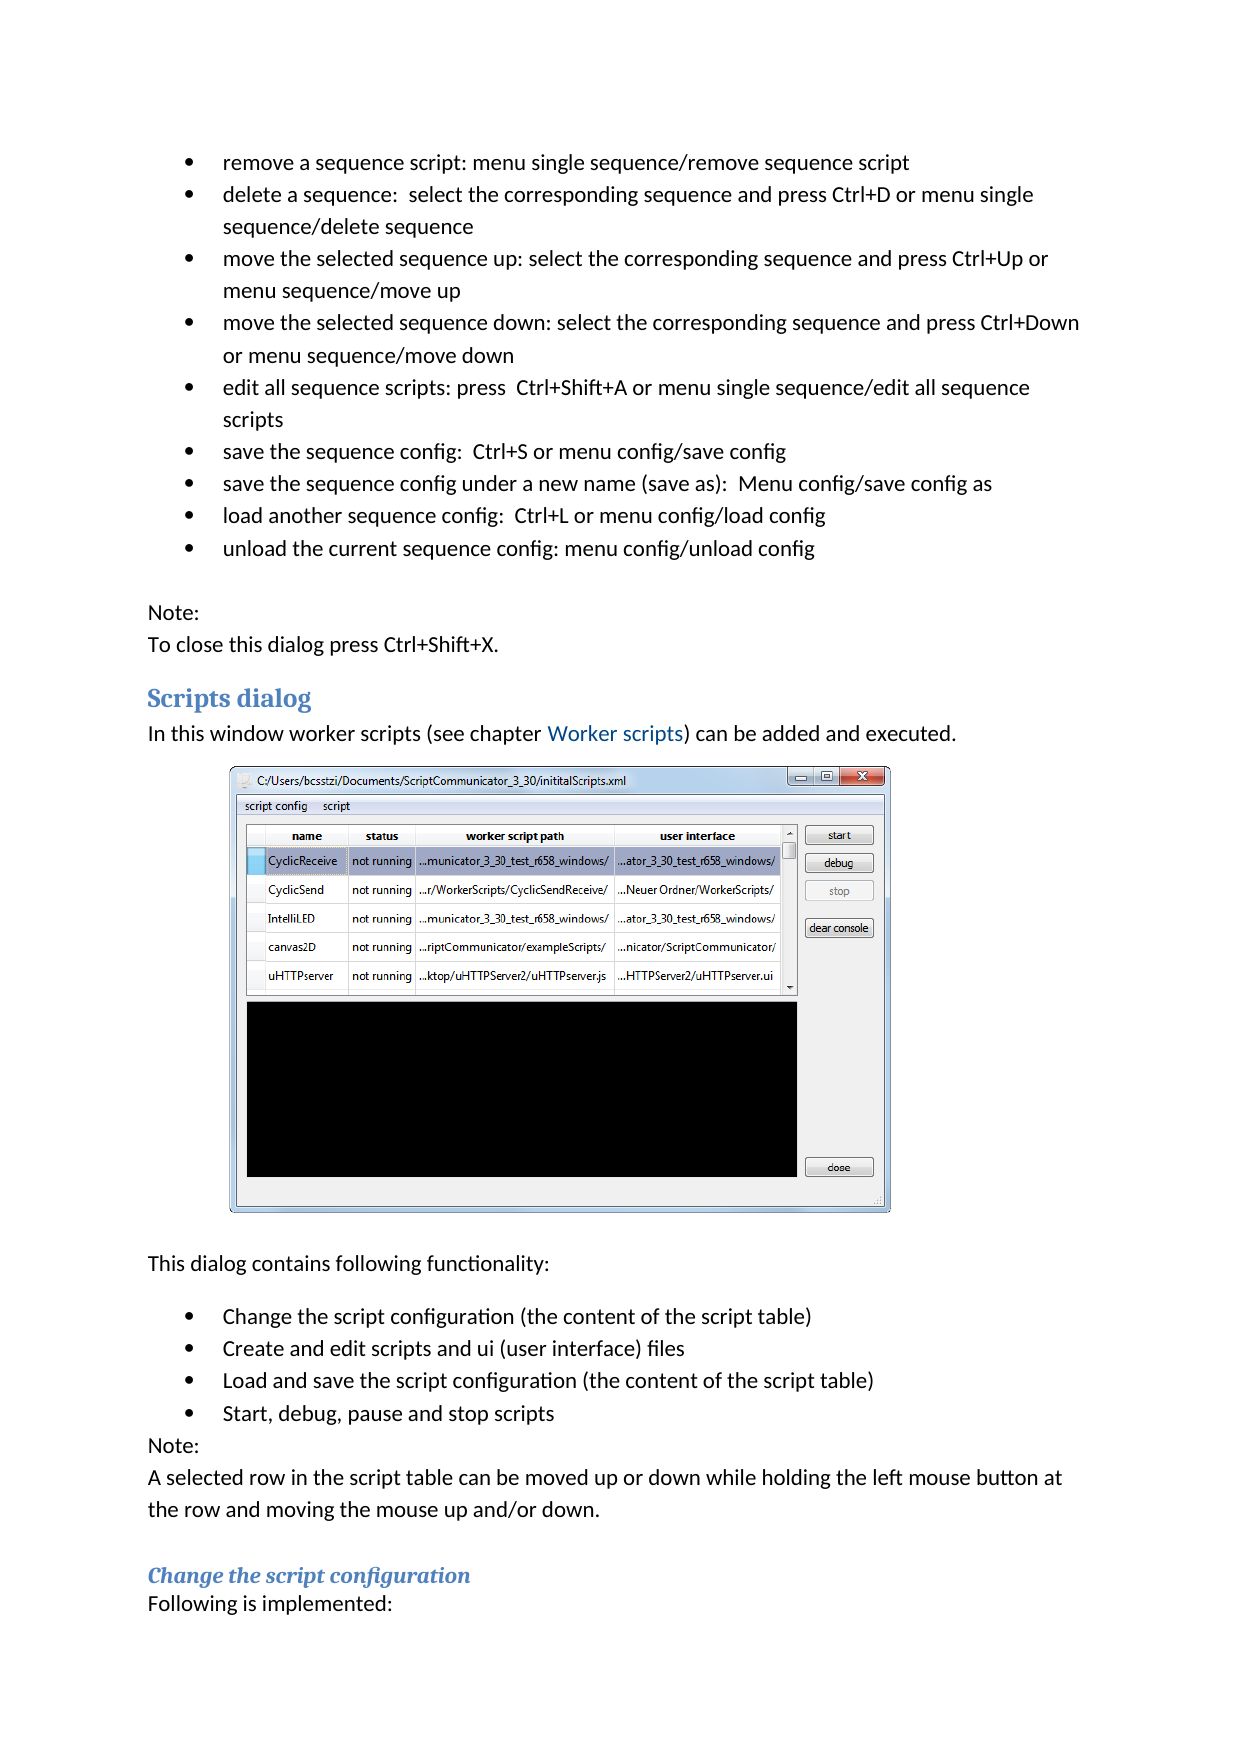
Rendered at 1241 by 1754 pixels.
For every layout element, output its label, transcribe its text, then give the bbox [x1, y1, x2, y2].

text This dialog contains following functionality: [148, 1249, 1093, 1277]
subtitle Scripts dialog [148, 683, 1093, 714]
list move the selected sequence down: select the corresponding sequence and press Ctrl+Down or menu sequence/move down [185, 308, 1093, 369]
list save the sequence config under a new name (save as): Menu config/save config as [185, 469, 1093, 497]
text Following is implemented: [148, 1589, 1093, 1617]
list Start, debug, pause and stop scripts [185, 1399, 1093, 1427]
list edit all sequence scripts: press Ctrl+Shift+A or menu single sequence/edit all sequence scripts [185, 373, 1093, 433]
list Create and edit scripts and ui (user interface) files [185, 1334, 1093, 1362]
list To close this dialog press Ctrl+Shift+X. [148, 630, 1093, 658]
list In this window worker scripts (see chapter Worker scripts) can be added and executed. [148, 719, 1093, 747]
picture [229, 766, 891, 1213]
subtitle Change the script configuration [148, 1562, 1093, 1589]
list delete a sequence: select the corresponding sequence and press Ctrl+D or menu single sequence/delete sequence [185, 180, 1093, 240]
list Load and save the script configuration (the content of the script table) [185, 1366, 1093, 1394]
list Note: [148, 598, 1093, 626]
list move the selected sequence up: select the corresponding sequence and press Ctrl+Up or menu sequence/move up [185, 244, 1093, 304]
list Change the script configuration (the content of the script table) [185, 1302, 1093, 1330]
text A selected row in the script table can be moved up or down while holding the left mouse button at the row and moving the mouse up and/or down. [148, 1463, 1093, 1523]
list unload the current sequence config: menu config/unload config [185, 534, 1093, 562]
list save the sequence config: Ctrl+S or menu config/save config [185, 437, 1093, 465]
list remove a sequence script: menu single sequence/remove sequence script [185, 148, 1093, 176]
text Note: [148, 1431, 1093, 1459]
list load another sequence config: Ctrl+L or menu config/load config [185, 502, 1093, 530]
